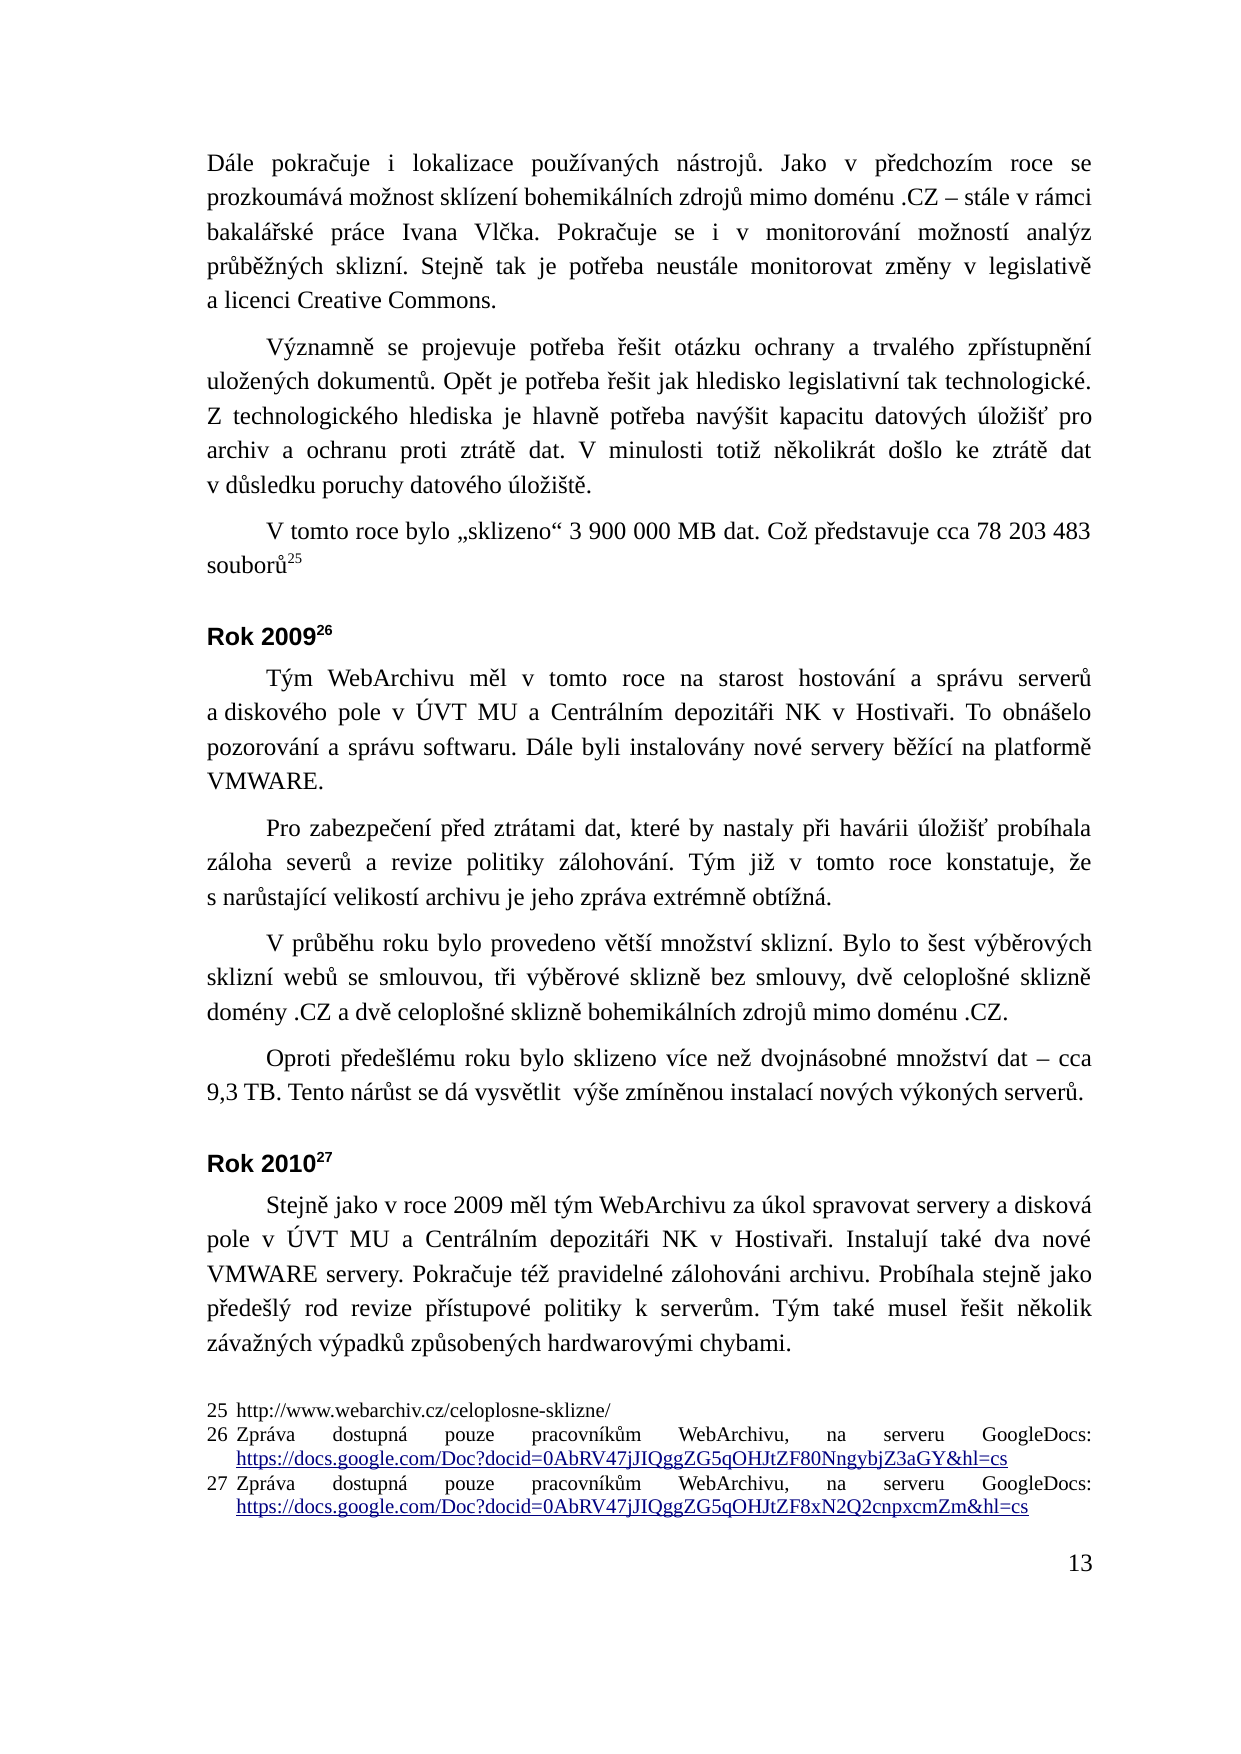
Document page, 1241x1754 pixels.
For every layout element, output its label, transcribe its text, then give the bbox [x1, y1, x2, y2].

text Zpráva dostupná pouze pracovníkům WebArchivu, na serveru GoogleDocs: https://docs.google.com/Doc?docid=0AbRV47jJIQggZG5qOHJtZF80NngybjZ3aGY&hl=cs [207, 1422, 1093, 1470]
text Stejně jako v roce 2009 měl tým WebArchivu za úkol spravovat servery a disková pole v ÚVT MU a Centrálním depozitáři NK v Hostivaři. Instalují také dva nové VMWARE servery. Pokračuje též pravidelné zálohováni archivu. Probíhala stejně jako předešlý rod revize přístupové politiky k serverům. Tým také musel řešit několik závažných výpadků způsobených hardwarovými chybami. [207, 1190, 1093, 1357]
text Významně se projevuje potřeba řešit otázku ochrany a trvalého zpřístupnění uložených dokumentů. Opět je potřeba řešit jak hledisko legislativní tak technologické. Z technologického hlediska je hlavně potřeba navýšit kapacitu datových úložišť pro archiv a ochranu proti ztrátě dat. V minulosti totiž několikrát došlo ke ztrátě dat v důsledku poruchy datového úložiště. [207, 332, 1093, 498]
subtitle Rok 2010 [207, 1149, 1093, 1177]
text Pro zabezpečení před ztrátami dat, které by nastaly při havárii úložišť probíhala záloha severů a revize politiky zálohování. Tým již v tomto roce konstatuje, že s narůstající velikostí archivu je jeho zpráva extrémně obtížná. [207, 813, 1093, 910]
text V tomto roce bylo „sklizeno“ 3 900 000 MB dat. Což představuje cca 78 203 483 souborů [207, 516, 1093, 579]
text http://www.webarchiv.cz/celoplosne-sklizne/ [207, 1398, 1093, 1422]
text Dále pokračuje i lokalizace používaných nástrojů. Jako v předchozím roce se prozkoumává možnost sklízení bohemikálních zdrojů mimo doménu .CZ – stále v rámci bakalářské práce Ivana Vlčka. Pokračuje se i v monitorování možností analýz průběžných sklizní. Stejně tak je potřeba neustále monitorovat změny v legislativě a licenci Creative Commons. [207, 148, 1093, 314]
subtitle Rok 2009 [207, 622, 1093, 650]
text Tým WebArchivu měl v tomto roce na starost hostování a správu serverů a diskového pole v ÚVT MU a Centrálním depozitáři NK v Hostivaři. To obnášelo pozorování a správu softwaru. Dále byli instalovány nové servery běžící na platformě VMWARE. [207, 663, 1093, 795]
text Oproti předešlému roku bylo sklizeno více než dvojnásobné množství dat – cca 9,3 TB. Tento nárůst se dá vysvětlit výše zmíněnou instalací nových výkoných serverů. [207, 1043, 1093, 1106]
text V průběhu roku bylo provedeno větší množství sklizní. Bylo to šest výběrových sklizní webů se smlouvou, tři výběrové sklizně bez smlouvy, dvě celoplošné sklizně domény .CZ a dvě celoplošné sklizně bohemikálních zdrojů mimo doménu .CZ. [207, 928, 1093, 1026]
text Zpráva dostupná pouze pracovníkům WebArchivu, na serveru GoogleDocs: https://docs.google.com/Doc?docid=0AbRV47jJIQggZG5qOHJtZF8xN2Q2cnpxcmZm&hl=cs [207, 1470, 1093, 1518]
